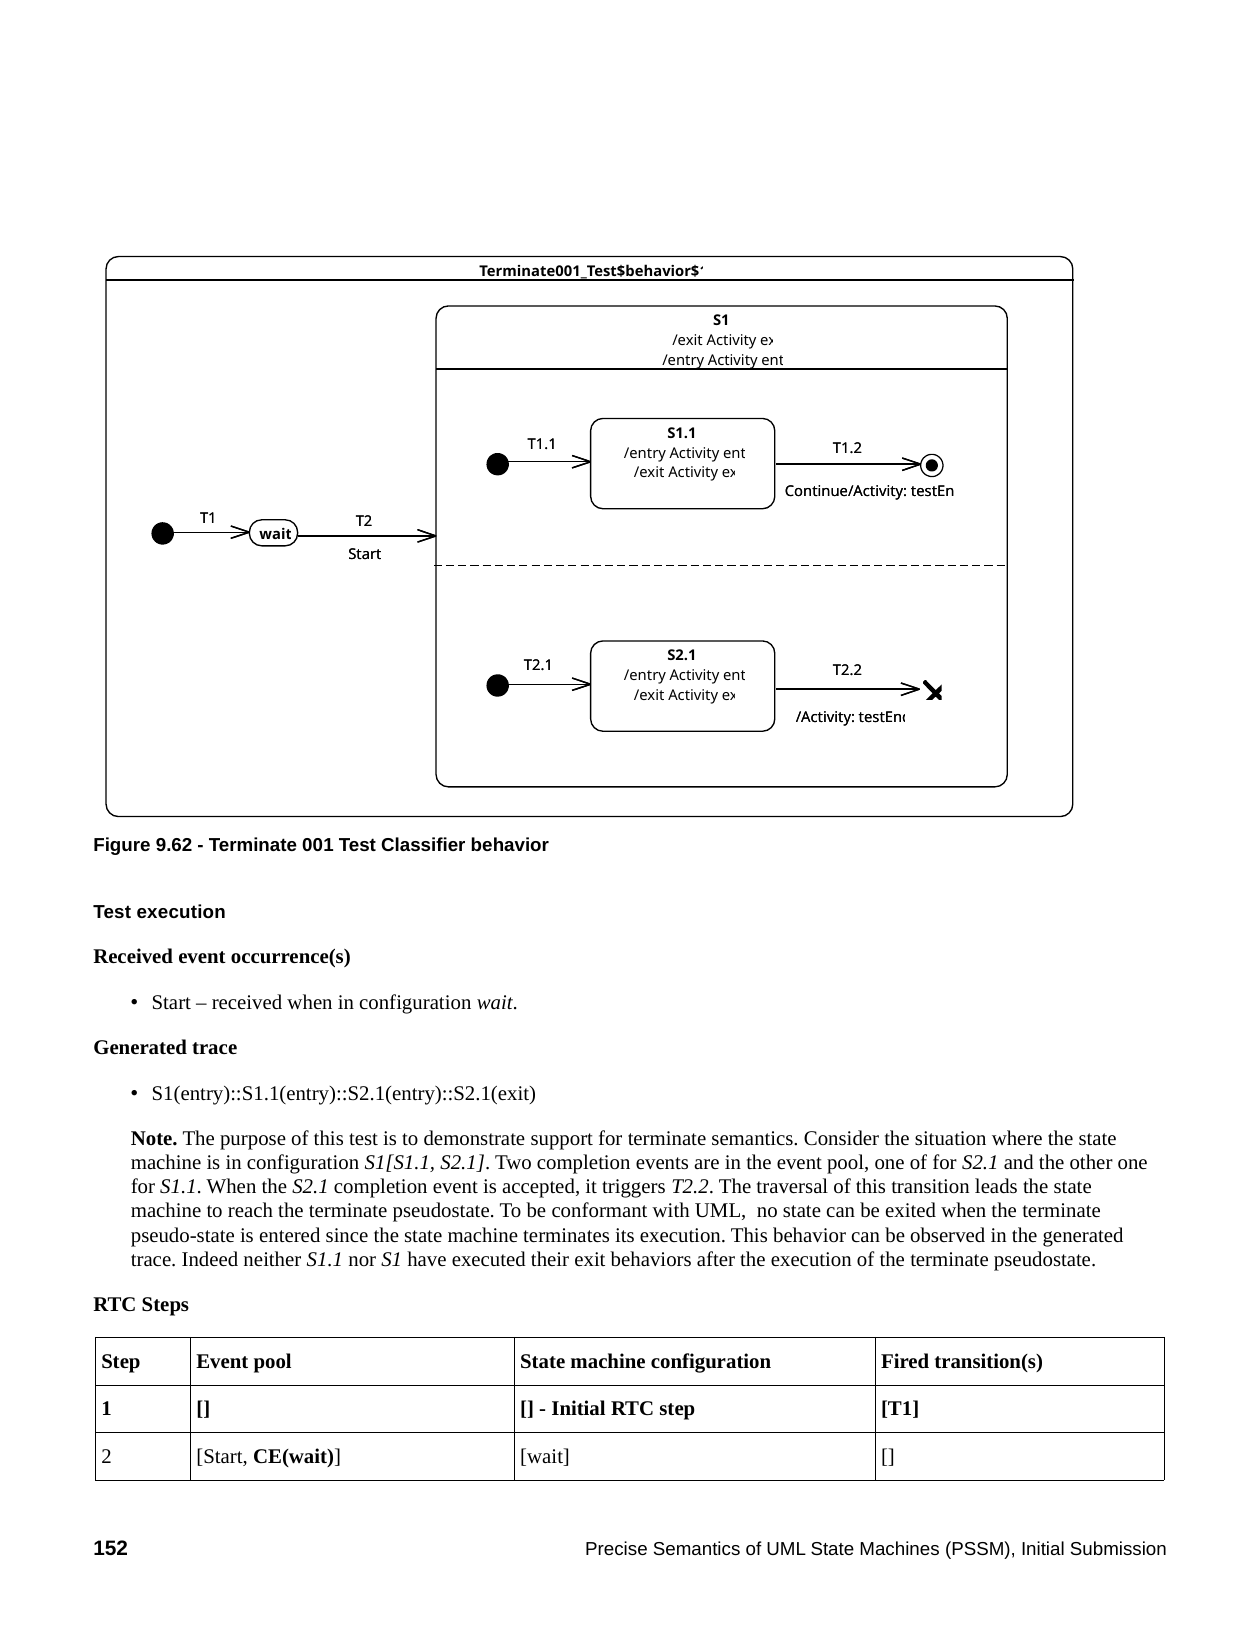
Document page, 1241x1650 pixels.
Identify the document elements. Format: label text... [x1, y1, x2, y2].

table_cell [] - Initial RTC step [515, 1386, 875, 1432]
table_cell [T1] [876, 1386, 1164, 1432]
table_header State machine configuration [515, 1338, 875, 1384]
table_cell [] [191, 1386, 514, 1432]
table_cell [wait] [515, 1433, 875, 1480]
table_cell 1 [96, 1386, 190, 1432]
table_header Event pool [191, 1338, 514, 1384]
text Figure 9.62 - Terminate 001 Test Classifier behavior [93, 243, 1087, 856]
table_cell 2 [96, 1433, 190, 1480]
table_cell [] [876, 1433, 1164, 1480]
text Note. The purpose of this test is to demonstrate support for terminate semantics. Consider the situation where the state machine is in configuration S1[S1.1, S2.1]. Two completion events are in the event pool, one of for S2.1 and the other one for S1.1. When the S2.1 completion event is accepted, it triggers T2.2. The traversal of this transition leads the state machine to reach the terminate pseudostate. To be conformant with UML, no state can be exited when the terminate pseudo-state is entered since the state machine terminates its execution. This behavior can be observed in the generated trace. Indeed neither S1.1 nor S1 have executed their exit behaviors after the execution of the terminate pseudostate. [131, 1126, 1164, 1271]
table_header Fired transition(s) [876, 1338, 1164, 1384]
subtitle Test execution [93, 901, 1164, 923]
list S1(entry)::S1.1(entry)::S2.1(entry)::S2.1(exit) [131, 1080, 1164, 1105]
text RTC Steps [93, 1292, 1164, 1316]
table_cell [Start, CE(wait)] [191, 1433, 514, 1480]
text Generated trace [93, 1035, 1164, 1059]
table_header Step [96, 1338, 190, 1384]
text Received event occurrence(s) [93, 944, 1164, 968]
list Start – received when in configuration wait. [131, 989, 1164, 1014]
